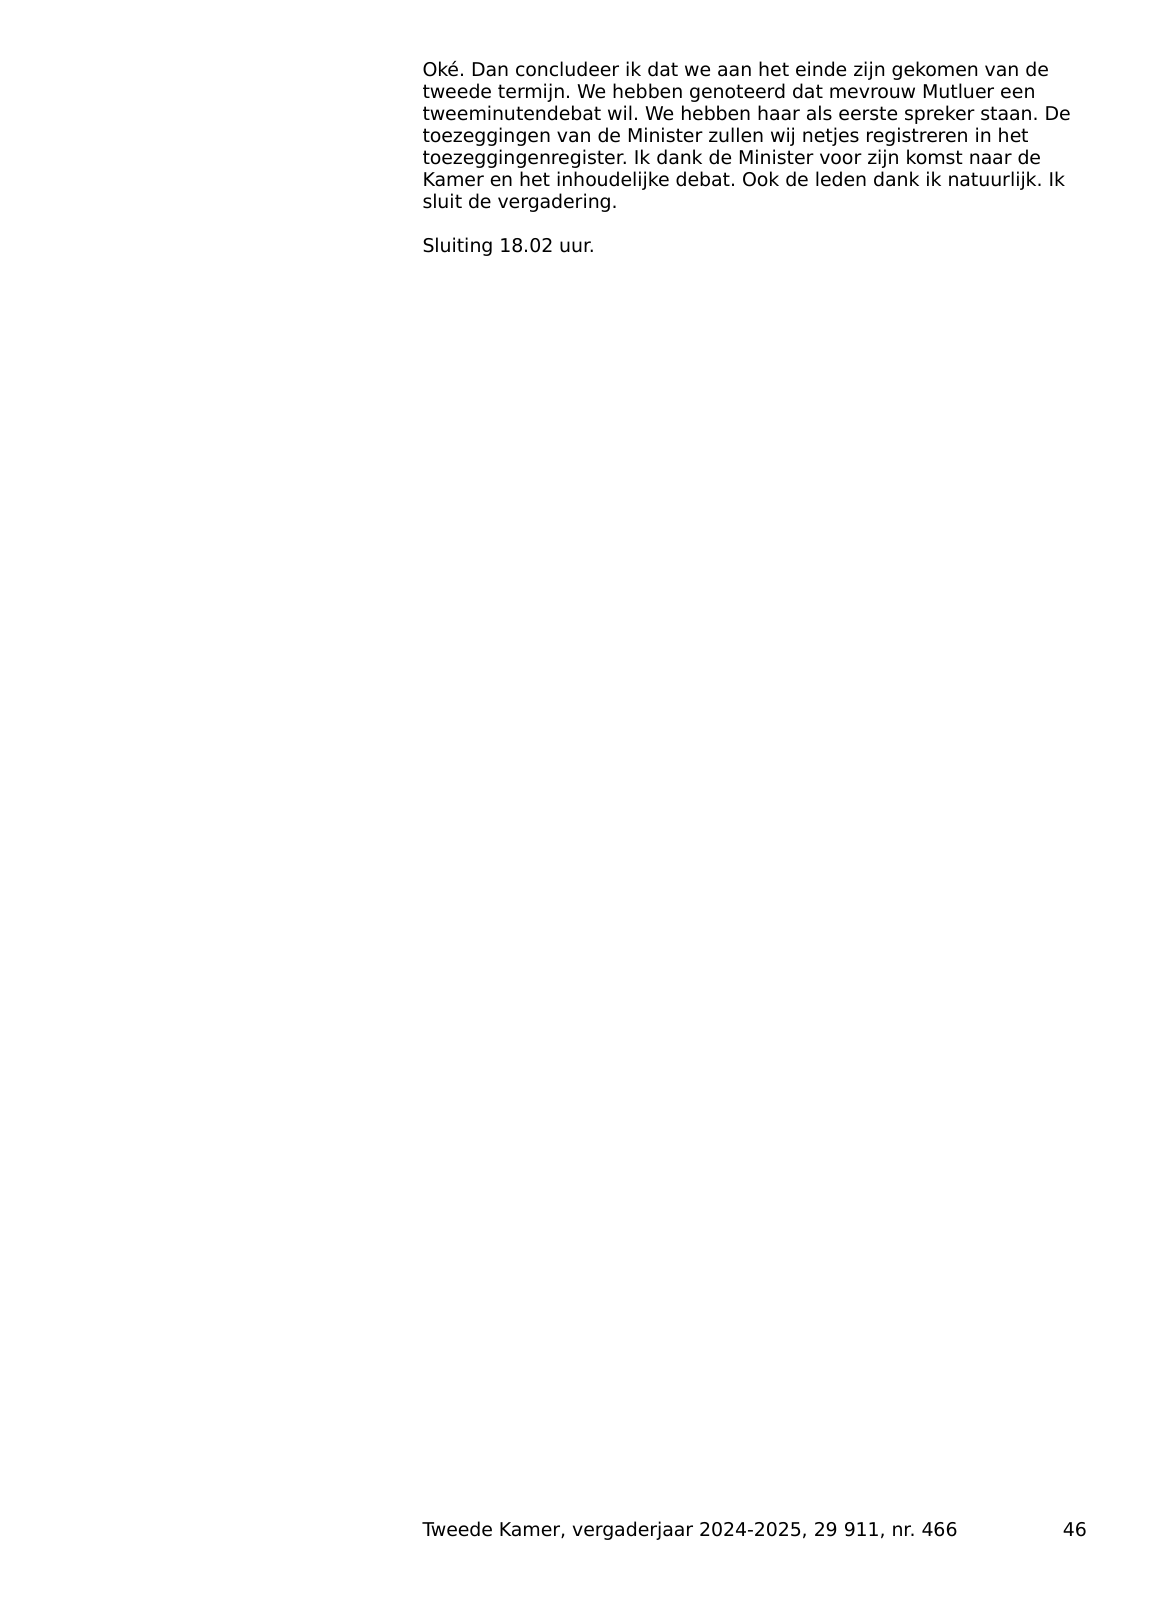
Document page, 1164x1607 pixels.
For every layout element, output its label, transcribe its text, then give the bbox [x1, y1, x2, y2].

text Sluiting 18.02 uur. [422, 235, 1087, 257]
text Oké. Dan concludeer ik dat we aan het einde zijn gekomen van de tweede termijn. We hebben genoteerd dat mevrouw Mutluer een tweeminutendebat wil. We hebben haar als eerste spreker staan. De toezeggingen van de Minister zullen wij netjes registreren in het toezeggingenregister. Ik dank de Minister voor zijn komst naar de Kamer en het inhoudelijke debat. Ook de leden dank ik natuurlijk. Ik sluit de vergadering. [422, 59, 1087, 213]
